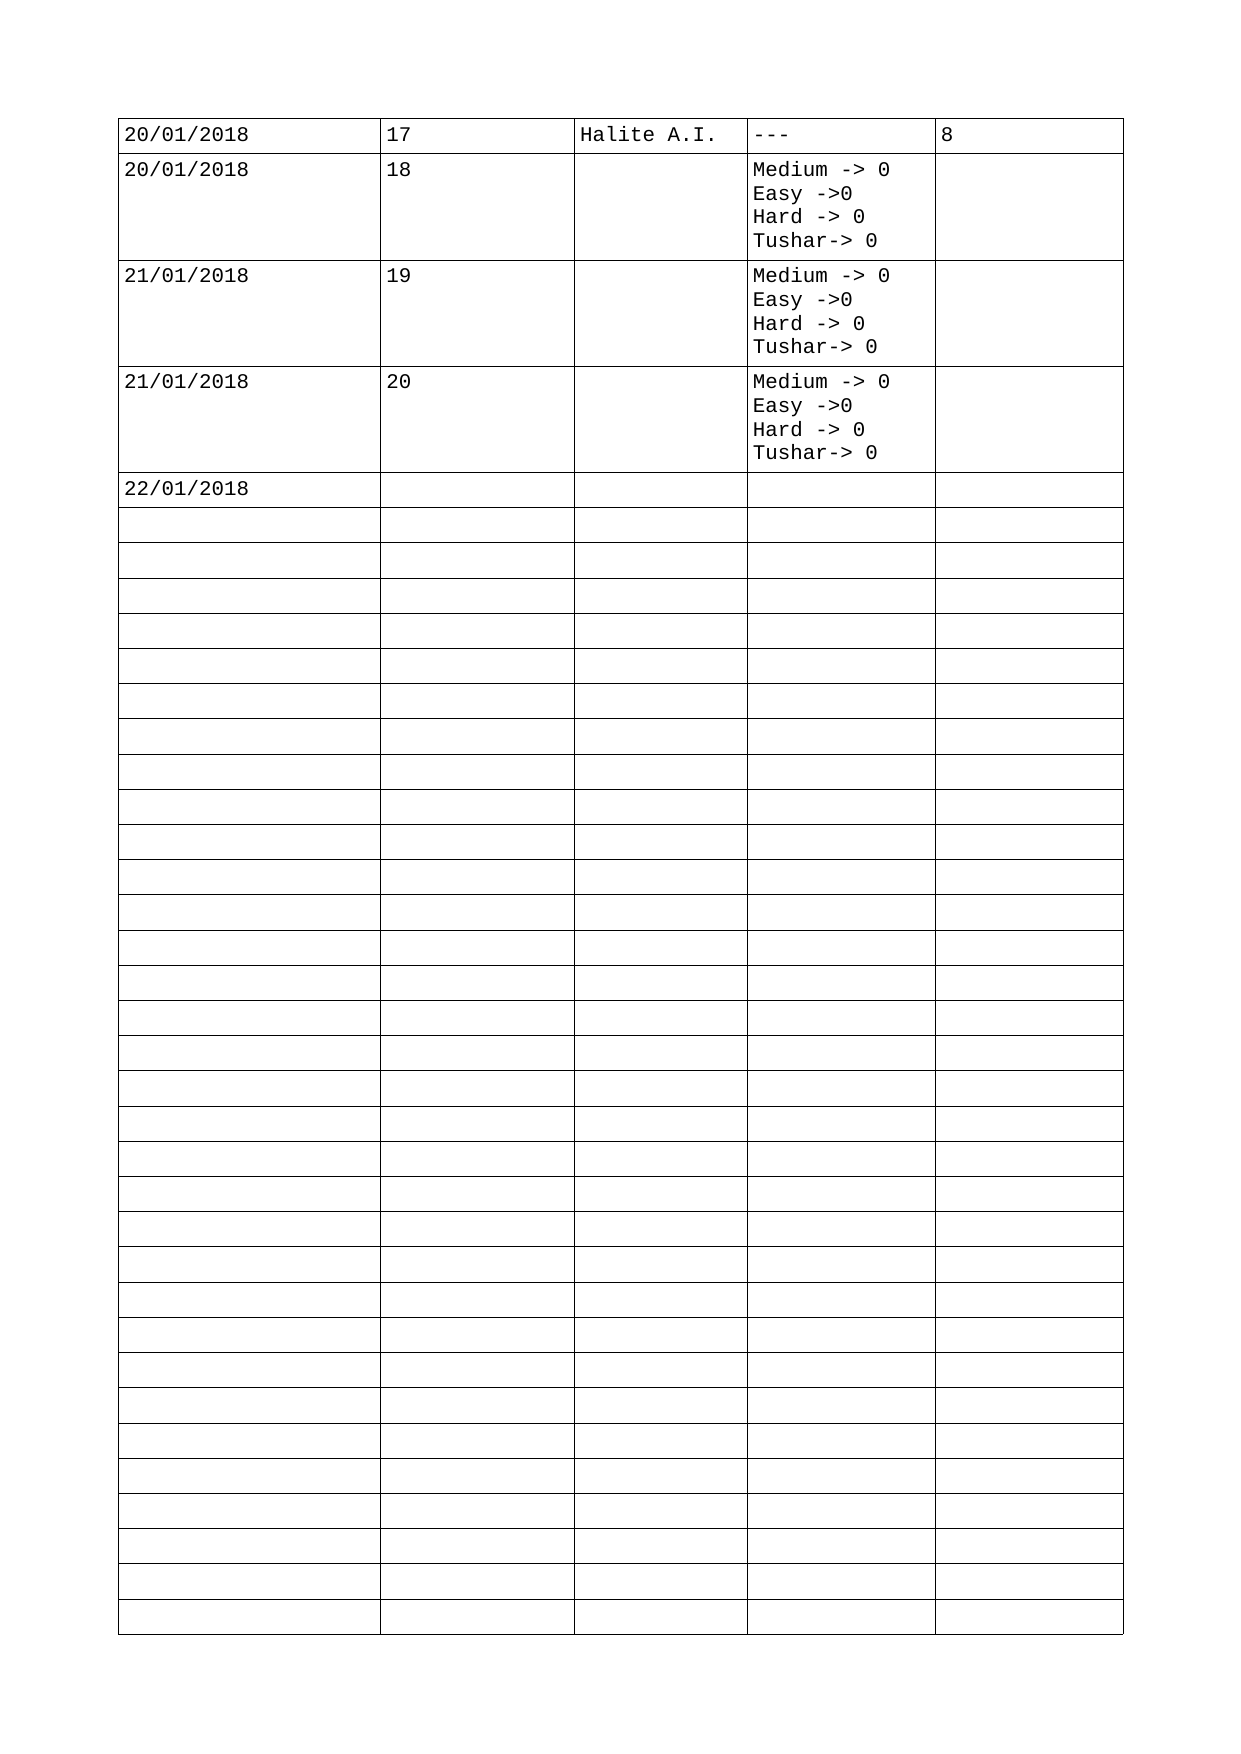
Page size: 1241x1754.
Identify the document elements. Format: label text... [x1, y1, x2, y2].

table_cell [748, 614, 935, 648]
table_cell [119, 931, 380, 965]
table_cell [936, 1600, 1123, 1634]
table_cell [936, 1353, 1123, 1387]
table_cell [381, 1388, 574, 1422]
table_cell 20/01/2018 [119, 154, 380, 259]
table_cell [381, 508, 574, 542]
table_cell [748, 649, 935, 683]
table_cell [381, 1212, 574, 1246]
table_cell [119, 1353, 380, 1387]
table_cell [381, 895, 574, 929]
table_cell [936, 508, 1123, 542]
table_cell 20/01/2018 [119, 119, 380, 153]
table_cell Medium -> 0 Easy ->0 Hard -> 0 Tushar-> 0 [748, 261, 935, 366]
table_cell 17 [381, 119, 574, 153]
table_cell [381, 966, 574, 1000]
table_cell [119, 1388, 380, 1422]
table_cell [936, 154, 1123, 259]
table_cell [936, 1459, 1123, 1493]
table_cell [119, 684, 380, 718]
table_cell [936, 755, 1123, 789]
table_cell [575, 154, 747, 259]
table_cell [119, 1177, 380, 1211]
table_cell Medium -> 0 Easy ->0 Hard -> 0 Tushar-> 0 [748, 367, 935, 472]
table_cell [575, 1353, 747, 1387]
table_cell [575, 543, 747, 577]
table_cell [748, 1212, 935, 1246]
table_cell Medium -> 0 Easy ->0 Hard -> 0 Tushar-> 0 [748, 154, 935, 259]
table_cell [575, 579, 747, 613]
table_cell [748, 1107, 935, 1141]
table_cell [119, 1001, 380, 1035]
table_cell [381, 860, 574, 894]
table_cell [748, 1388, 935, 1422]
table_cell [119, 1494, 380, 1528]
table_cell [575, 1459, 747, 1493]
table_cell [575, 1318, 747, 1352]
table_cell [575, 931, 747, 965]
table_cell [381, 1283, 574, 1317]
table_cell [381, 1177, 574, 1211]
table_cell [575, 1564, 747, 1598]
table_cell 21/01/2018 [119, 261, 380, 366]
table_cell [936, 966, 1123, 1000]
table_cell [575, 1107, 747, 1141]
table_cell [936, 1071, 1123, 1106]
table_cell [748, 825, 935, 859]
table_cell [119, 1212, 380, 1246]
table_cell [575, 261, 747, 366]
table_cell 8 [936, 119, 1123, 153]
table_cell [575, 1600, 747, 1634]
table_cell [381, 1107, 574, 1141]
table_cell [575, 367, 747, 472]
table_cell [748, 931, 935, 965]
table_cell [748, 579, 935, 613]
table_cell [575, 1388, 747, 1422]
table_cell [748, 1494, 935, 1528]
table_cell 22/01/2018 [119, 473, 380, 507]
table_cell [119, 1071, 380, 1106]
table_cell [381, 614, 574, 648]
table_cell [119, 649, 380, 683]
table_cell [381, 649, 574, 683]
table_cell [575, 1283, 747, 1317]
table_cell [936, 649, 1123, 683]
table_cell [748, 1424, 935, 1458]
table_cell [748, 473, 935, 507]
table_cell [381, 1318, 574, 1352]
table_cell [575, 1424, 747, 1458]
table_cell [381, 790, 574, 824]
table_cell [119, 1036, 380, 1070]
table_cell [936, 860, 1123, 894]
table_cell [936, 1283, 1123, 1317]
table_cell [936, 1318, 1123, 1352]
table_cell [381, 1459, 574, 1493]
table_cell [381, 1529, 574, 1563]
table_cell [936, 1177, 1123, 1211]
table_cell [748, 755, 935, 789]
table_cell [936, 1564, 1123, 1598]
table_cell [575, 614, 747, 648]
table_cell [119, 1247, 380, 1282]
table_cell [936, 1107, 1123, 1141]
table_cell [381, 931, 574, 965]
table_cell [119, 860, 380, 894]
table_cell [936, 1142, 1123, 1176]
table_cell [381, 1036, 574, 1070]
table_cell [575, 860, 747, 894]
table_cell [575, 719, 747, 753]
table_cell [119, 1318, 380, 1352]
table_cell [381, 1424, 574, 1458]
table_cell [119, 508, 380, 542]
table_cell [936, 367, 1123, 472]
table_cell [936, 931, 1123, 965]
table_cell [936, 1529, 1123, 1563]
table_cell [748, 1529, 935, 1563]
table_cell [381, 1494, 574, 1528]
table_cell [575, 895, 747, 929]
table_cell [936, 1424, 1123, 1458]
table_cell [575, 1001, 747, 1035]
table_cell [575, 1142, 747, 1176]
table_cell 20 [381, 367, 574, 472]
table_cell 18 [381, 154, 574, 259]
table_cell [936, 579, 1123, 613]
table_cell [936, 895, 1123, 929]
table_cell [748, 1283, 935, 1317]
table_cell [936, 825, 1123, 859]
table_cell [381, 579, 574, 613]
table_cell [936, 719, 1123, 753]
table_cell [936, 1036, 1123, 1070]
table_cell [936, 684, 1123, 718]
table_cell [748, 1142, 935, 1176]
table_cell [748, 790, 935, 824]
table_cell [119, 825, 380, 859]
table_cell [575, 684, 747, 718]
table_cell [119, 579, 380, 613]
table_cell [748, 966, 935, 1000]
table_cell [119, 1459, 380, 1493]
table_cell [748, 1177, 935, 1211]
table_cell [936, 1494, 1123, 1528]
table_cell [748, 895, 935, 929]
table_cell [381, 473, 574, 507]
table_cell [119, 966, 380, 1000]
table_cell [575, 755, 747, 789]
table_cell [748, 860, 935, 894]
table_cell [119, 1529, 380, 1563]
table_cell [575, 473, 747, 507]
table_cell [119, 895, 380, 929]
table_cell [748, 684, 935, 718]
table_cell [381, 543, 574, 577]
table_cell [575, 1494, 747, 1528]
table_cell 19 [381, 261, 574, 366]
table_cell [119, 614, 380, 648]
table_cell [119, 1142, 380, 1176]
table_cell [936, 473, 1123, 507]
table_cell [748, 1459, 935, 1493]
table_cell [575, 1036, 747, 1070]
table_cell [936, 614, 1123, 648]
table_cell [119, 1283, 380, 1317]
table_cell [748, 1071, 935, 1106]
table_cell [119, 755, 380, 789]
table_cell [575, 1071, 747, 1106]
table_cell [575, 508, 747, 542]
table_cell [381, 1564, 574, 1598]
table_cell [381, 1353, 574, 1387]
table_cell [381, 1071, 574, 1106]
table_cell [748, 1564, 935, 1598]
table_cell [748, 543, 935, 577]
table_cell [381, 1001, 574, 1035]
table_cell Halite A.I. [575, 119, 747, 153]
table_cell [381, 1142, 574, 1176]
table_cell [748, 1247, 935, 1282]
table_cell [381, 755, 574, 789]
table_cell [381, 1600, 574, 1634]
table_cell [936, 1001, 1123, 1035]
table_cell [381, 1247, 574, 1282]
table_cell [119, 790, 380, 824]
table_cell [936, 1247, 1123, 1282]
table_cell [119, 543, 380, 577]
table_cell [575, 1247, 747, 1282]
table_cell [575, 1529, 747, 1563]
table_cell [381, 719, 574, 753]
table_cell [936, 261, 1123, 366]
table_cell [575, 1177, 747, 1211]
table_cell [748, 719, 935, 753]
table_cell [575, 649, 747, 683]
table_cell [119, 719, 380, 753]
table_cell [381, 684, 574, 718]
table_cell --- [748, 119, 935, 153]
table_cell [119, 1600, 380, 1634]
table_cell [748, 1600, 935, 1634]
table_cell [119, 1424, 380, 1458]
table_cell 21/01/2018 [119, 367, 380, 472]
table_cell [748, 1353, 935, 1387]
table_cell [575, 790, 747, 824]
table_cell [748, 1036, 935, 1070]
table_cell [748, 1001, 935, 1035]
table_cell [119, 1564, 380, 1598]
table_cell [936, 1388, 1123, 1422]
table_cell [936, 1212, 1123, 1246]
table_cell [748, 508, 935, 542]
table_cell [119, 1107, 380, 1141]
table_cell [575, 1212, 747, 1246]
table_cell [381, 825, 574, 859]
table_cell [936, 543, 1123, 577]
table_cell [748, 1318, 935, 1352]
table_cell [575, 825, 747, 859]
table_cell [936, 790, 1123, 824]
table_cell [575, 966, 747, 1000]
